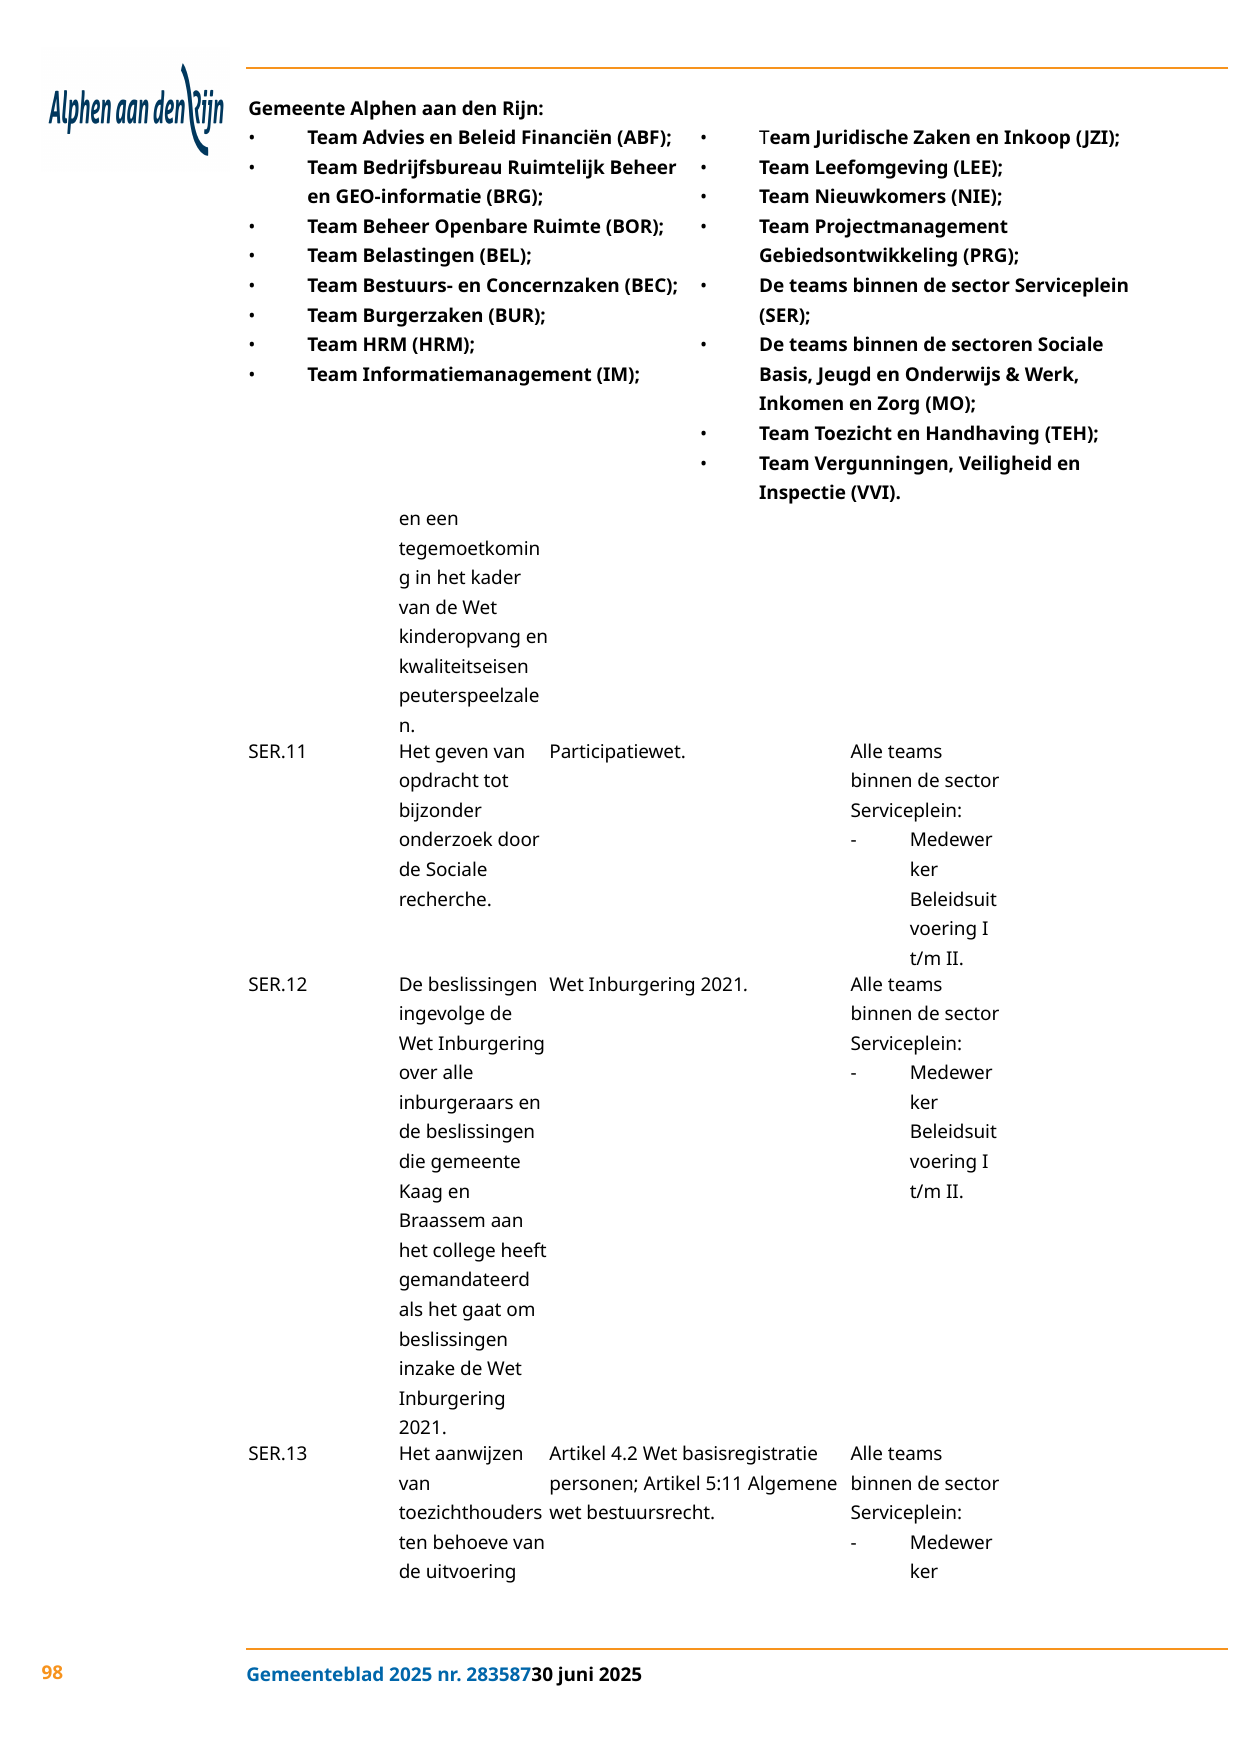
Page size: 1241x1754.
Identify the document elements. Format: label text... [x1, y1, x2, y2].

table_cell [1001, 738, 1152, 971]
table_cell [248, 505, 398, 738]
picture [41, 47, 231, 172]
table_cell [549, 505, 850, 738]
table_cell Wet Inburgering 2021. [549, 971, 850, 1440]
table_cell Alle teams binnen de sector Serviceplein: Medewerker [850, 1440, 1001, 1584]
table_cell [1001, 971, 1152, 1440]
table_cell Alle teams binnen de sector Serviceplein: Medewerker Beleidsuitvoering I t/m II. [850, 971, 1001, 1440]
table_cell SER.12 [248, 971, 398, 1440]
table_cell De beslissingen ingevolge de Wet Inburgering over alle inburgeraars en de beslissingen die gemeente Kaag en Braassem aan het college heeft gemandateerd als het gaat om beslissingen inzake de Wet Inburgering 2021. [399, 971, 549, 1440]
table_cell [850, 505, 1001, 738]
table_cell [1001, 1440, 1152, 1584]
table_header Team Juridische Zaken en Inkoop (JZI); Team Leefomgeving (LEE); Team Nieuwkomers (NIE); Team Projectmanagement Gebiedsontwikkeling (PRG); De teams binnen de sector Serviceplein (SER); De teams binnen de sectoren Sociale Basis, Jeugd en Onderwijs & Werk, Inkomen en Zorg (MO); Team Toezicht en Handhaving (TEH); Team Vergunningen, Veiligheid en Inspectie (VVI). [700, 95, 1152, 505]
table_cell [1001, 505, 1152, 738]
table_header Gemeente Alphen aan den Rijn: Team Advies en Beleid Financiën (ABF); Team Bedrijfsbureau Ruimtelijk Beheer en GEO-informatie (BRG); Team Beheer Openbare Ruimte (BOR); Team Belastingen (BEL); Team Bestuurs- en Concernzaken (BEC); Team Burgerzaken (BUR); Team HRM (HRM); Team Informatiemanagement (IM); [248, 95, 700, 505]
table_cell Participatiewet. [549, 738, 850, 971]
table_cell Alle teams binnen de sector Serviceplein: Medewerker Beleidsuitvoering I t/m II. [850, 738, 1001, 971]
table_cell Het aanwijzen van toezichthouders ten behoeve van de uitvoering [399, 1440, 549, 1584]
table_cell SER.11 [248, 738, 398, 971]
table_cell SER.13 [248, 1440, 398, 1584]
table_cell Het geven van opdracht tot bijzonder onderzoek door de Sociale recherche. [399, 738, 549, 971]
table_cell Artikel 4.2 Wet basisregistratie personen; Artikel 5:11 Algemene wet bestuursrecht. [549, 1440, 850, 1584]
table_cell en een tegemoetkoming in het kader van de Wet kinderopvang en kwaliteitseisen peuterspeelzalen. [399, 505, 549, 738]
